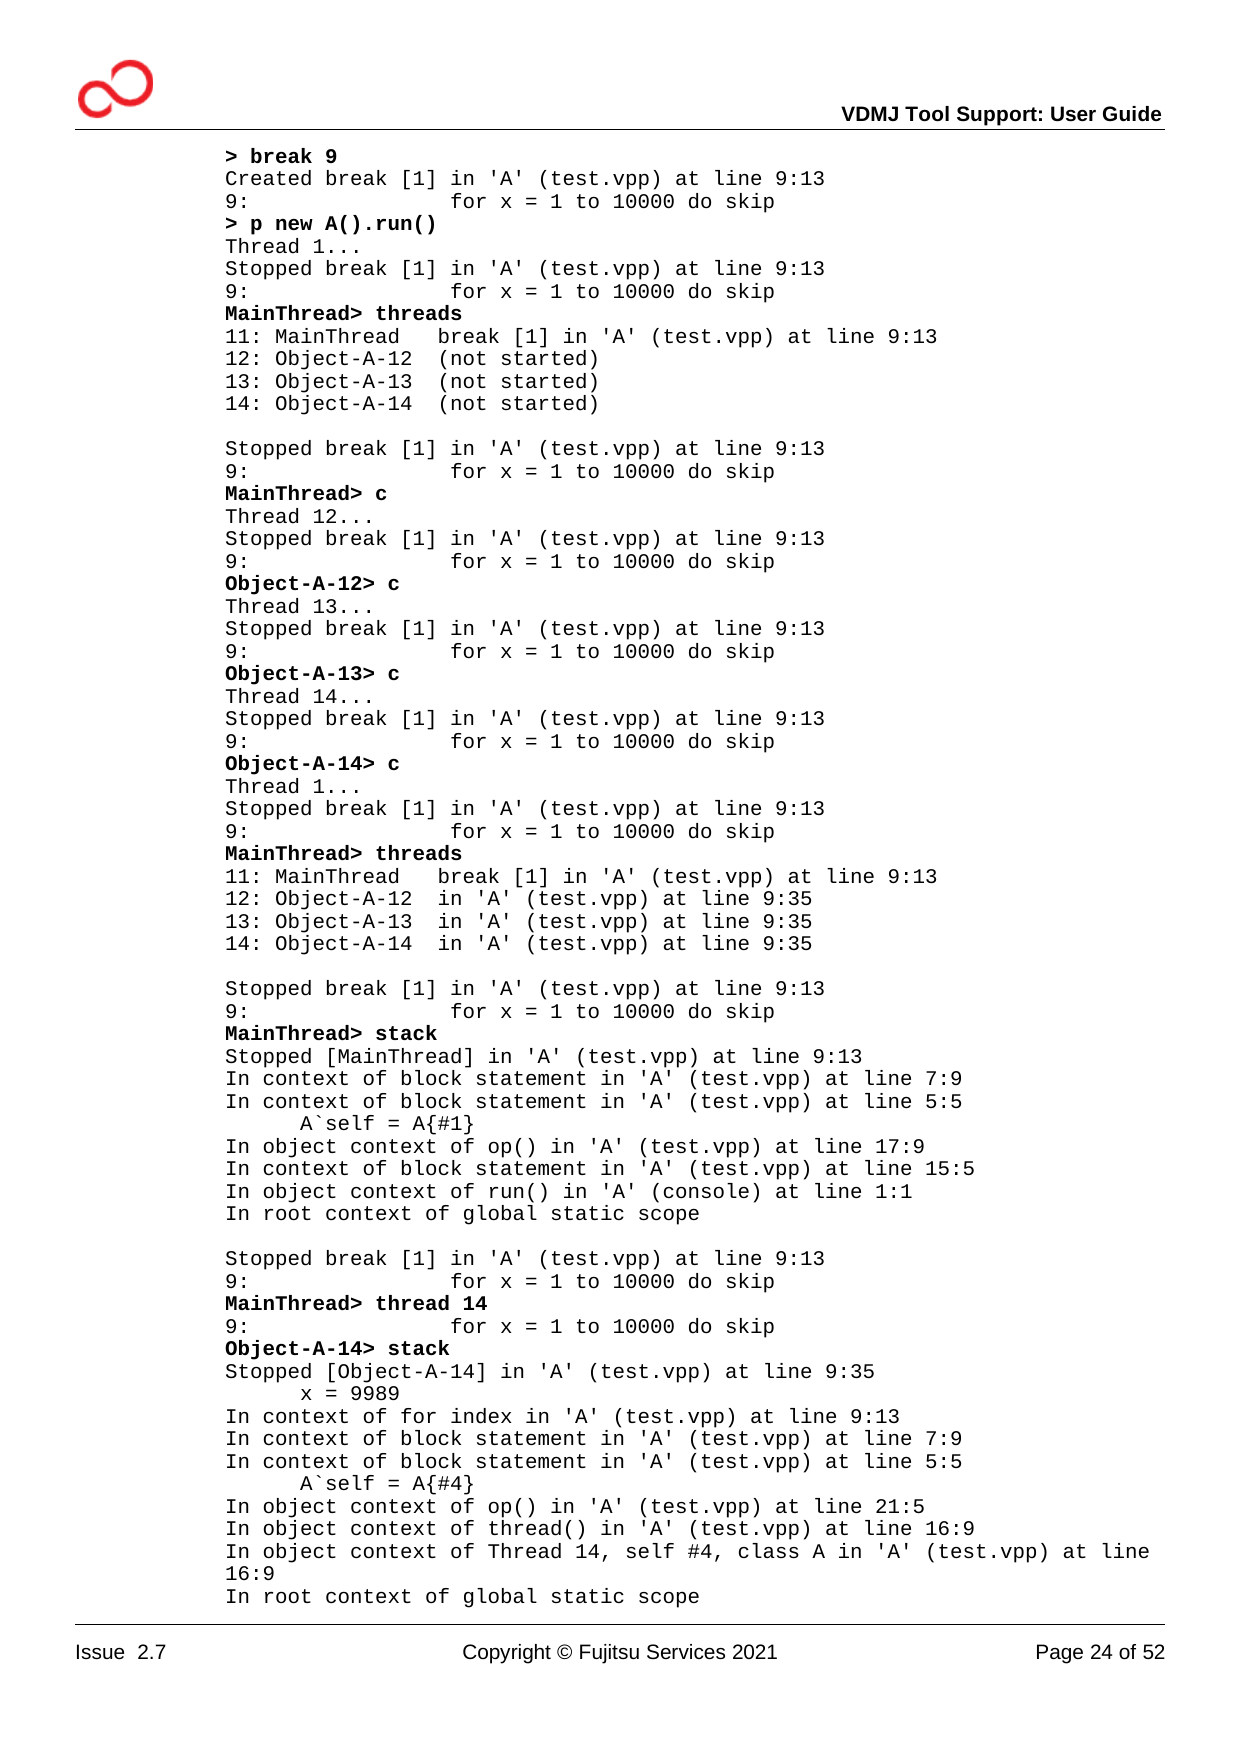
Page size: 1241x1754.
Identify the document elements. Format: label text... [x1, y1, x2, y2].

text Stopped [Object-A-14] in 'A' (test.vpp) at line 9:35 [225, 1360, 1165, 1383]
text Stopped break [1] in 'A' (test.vpp) at line 9:13 [225, 618, 1165, 640]
text In context of block statement in 'A' (test.vpp) at line 5:5 [225, 1090, 1165, 1113]
text Object-A-13> c [225, 663, 1165, 685]
text MainThread> threads [225, 303, 1165, 325]
text In object context of op() in 'A' (test.vpp) at line 17:9 [225, 1135, 1165, 1158]
text Thread 12... [225, 505, 1165, 528]
text 9: for x = 1 to 10000 do skip [225, 820, 1165, 843]
text 9: for x = 1 to 10000 do skip [225, 1270, 1165, 1293]
picture [78, 52, 153, 128]
text In context of block statement in 'A' (test.vpp) at line 7:9 [225, 1068, 1165, 1090]
text In root context of global static scope [225, 1203, 1165, 1225]
text Stopped break [1] in 'A' (test.vpp) at line 9:13 [225, 528, 1165, 550]
text MainThread> c [225, 483, 1165, 505]
text In context of block statement in 'A' (test.vpp) at line 7:9 [225, 1428, 1165, 1450]
text Stopped [MainThread] in 'A' (test.vpp) at line 9:13 [225, 1045, 1165, 1068]
text 11: MainThread break [1] in 'A' (test.vpp) at line 9:13 [225, 865, 1165, 888]
text A`self = A{#1} [225, 1113, 1165, 1135]
text x = 9989 [225, 1383, 1165, 1405]
text A`self = A{#4} [225, 1473, 1165, 1495]
text Stopped break [1] in 'A' (test.vpp) at line 9:13 [225, 978, 1165, 1000]
text Thread 14... [225, 685, 1165, 708]
text Stopped break [1] in 'A' (test.vpp) at line 9:13 [225, 1248, 1165, 1270]
text In context of block statement in 'A' (test.vpp) at line 15:5 [225, 1158, 1165, 1180]
text > break 9 [225, 145, 1165, 168]
text MainThread> stack [225, 1023, 1165, 1045]
text In object context of op() in 'A' (test.vpp) at line 21:5 [225, 1495, 1165, 1518]
text 9: for x = 1 to 10000 do skip [225, 730, 1165, 753]
text Thread 1... [225, 235, 1165, 258]
text Created break [1] in 'A' (test.vpp) at line 9:13 [225, 168, 1165, 190]
text 14: Object-A-14 (not started) [225, 393, 1165, 415]
text 9: for x = 1 to 10000 do skip [225, 460, 1165, 483]
text In root context of global static scope [225, 1585, 1165, 1608]
text Stopped break [1] in 'A' (test.vpp) at line 9:13 [225, 798, 1165, 820]
text 14: Object-A-14 in 'A' (test.vpp) at line 9:35 [225, 933, 1165, 955]
text Stopped break [1] in 'A' (test.vpp) at line 9:13 [225, 708, 1165, 730]
text In object context of run() in 'A' (console) at line 1:1 [225, 1180, 1165, 1203]
text 12: Object-A-12 (not started) [225, 348, 1165, 370]
text 9: for x = 1 to 10000 do skip [225, 1315, 1165, 1338]
text > p new A().run() [225, 213, 1165, 235]
text 13: Object-A-13 (not started) [225, 370, 1165, 393]
text Object-A-12> c [225, 573, 1165, 595]
text In object context of thread() in 'A' (test.vpp) at line 16:9 [225, 1518, 1165, 1540]
text 11: MainThread break [1] in 'A' (test.vpp) at line 9:13 [225, 325, 1165, 348]
text Object-A-14> stack [225, 1338, 1165, 1360]
text 13: Object-A-13 in 'A' (test.vpp) at line 9:35 [225, 910, 1165, 933]
text 9: for x = 1 to 10000 do skip [225, 640, 1165, 663]
text MainThread> thread 14 [225, 1293, 1165, 1315]
text 12: Object-A-12 in 'A' (test.vpp) at line 9:35 [225, 888, 1165, 910]
text Thread 1... [225, 775, 1165, 798]
text In context of block statement in 'A' (test.vpp) at line 5:5 [225, 1450, 1165, 1473]
text Stopped break [1] in 'A' (test.vpp) at line 9:13 [225, 258, 1165, 280]
text 9: for x = 1 to 10000 do skip [225, 1000, 1165, 1023]
text MainThread> threads [225, 843, 1165, 865]
text Thread 13... [225, 595, 1165, 618]
text 9: for x = 1 to 10000 do skip [225, 190, 1165, 213]
text In object context of Thread 14, self #4, class A in 'A' (test.vpp) at line 16:9 [225, 1540, 1165, 1585]
text Object-A-14> c [225, 753, 1165, 775]
text In context of for index in 'A' (test.vpp) at line 9:13 [225, 1405, 1165, 1428]
text 9: for x = 1 to 10000 do skip [225, 550, 1165, 573]
text 9: for x = 1 to 10000 do skip [225, 280, 1165, 303]
text Stopped break [1] in 'A' (test.vpp) at line 9:13 [225, 438, 1165, 460]
